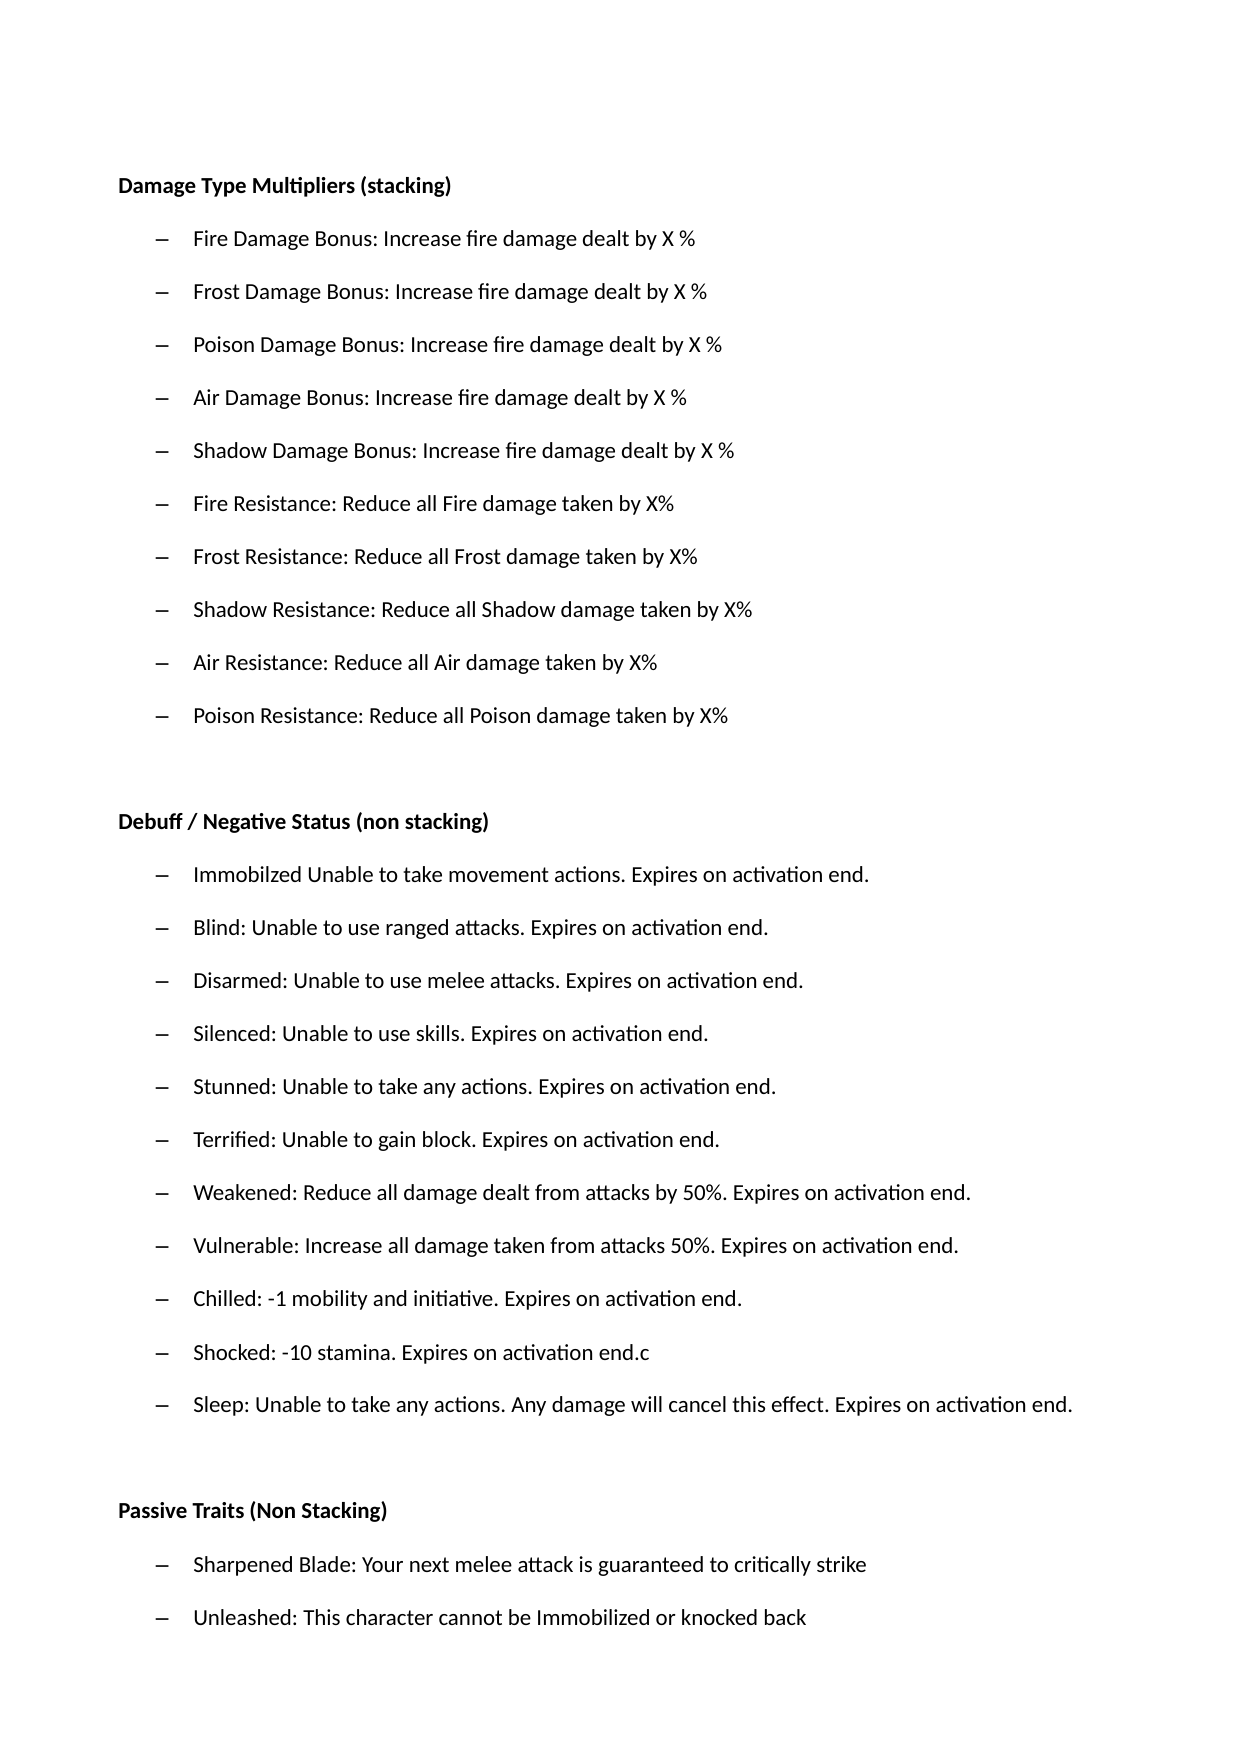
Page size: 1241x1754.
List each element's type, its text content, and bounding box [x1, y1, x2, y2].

list Frost Resistance: Reduce all Frost damage taken by X% [156, 542, 1122, 570]
list Sleep: Unable to take any actions. Any damage will cancel this effect. Expires on activation end. [156, 1391, 1122, 1419]
list Shadow Damage Bonus: Increase fire damage dealt by X % [156, 436, 1122, 464]
text Debuff / Negative Status (non stacking) [118, 807, 1122, 835]
list Vulnerable: Increase all damage taken from attacks 50%. Expires on activation end. [156, 1232, 1122, 1259]
text Passive Traits (Non Stacking) [118, 1497, 1122, 1525]
text Damage Type Multipliers (stacking) [118, 171, 1122, 199]
list Silenced: Unable to use skills. Expires on activation end. [156, 1019, 1122, 1047]
list Weakened: Reduce all damage dealt from attacks by 50%. Expires on activation end. [156, 1178, 1122, 1207]
list Fire Damage Bonus: Increase fire damage dealt by X % [156, 224, 1122, 252]
list Blind: Unable to use ranged attacks. Expires on activation end. [156, 913, 1122, 941]
list Disarmed: Unable to use melee attacks. Expires on activation end. [156, 966, 1122, 994]
list Immobilzed Unable to take movement actions. Expires on activation end. [156, 860, 1122, 888]
list Shocked: -10 stamina. Expires on activation end.c [156, 1338, 1122, 1366]
list Stunned: Unable to take any actions. Expires on activation end. [156, 1072, 1122, 1101]
list Fire Resistance: Reduce all Fire damage taken by X% [156, 489, 1122, 517]
list Unleashed: This character cannot be Immobilized or knocked back [156, 1603, 1122, 1631]
list Poison Damage Bonus: Increase fire damage dealt by X % [156, 330, 1122, 358]
list Air Damage Bonus: Increase fire damage dealt by X % [156, 383, 1122, 411]
list Poison Resistance: Reduce all Poison damage taken by X% [156, 701, 1122, 729]
list Terrified: Unable to gain block. Expires on activation end. [156, 1126, 1122, 1153]
list Air Resistance: Reduce all Air damage taken by X% [156, 648, 1122, 676]
list Shadow Resistance: Reduce all Shadow damage taken by X% [156, 595, 1122, 623]
list Frost Damage Bonus: Increase fire damage dealt by X % [156, 277, 1122, 305]
list Sharpened Blade: Your next melee attack is guaranteed to critically strike [156, 1550, 1122, 1578]
list Chilled: -1 mobility and initiative. Expires on activation end. [156, 1284, 1122, 1313]
